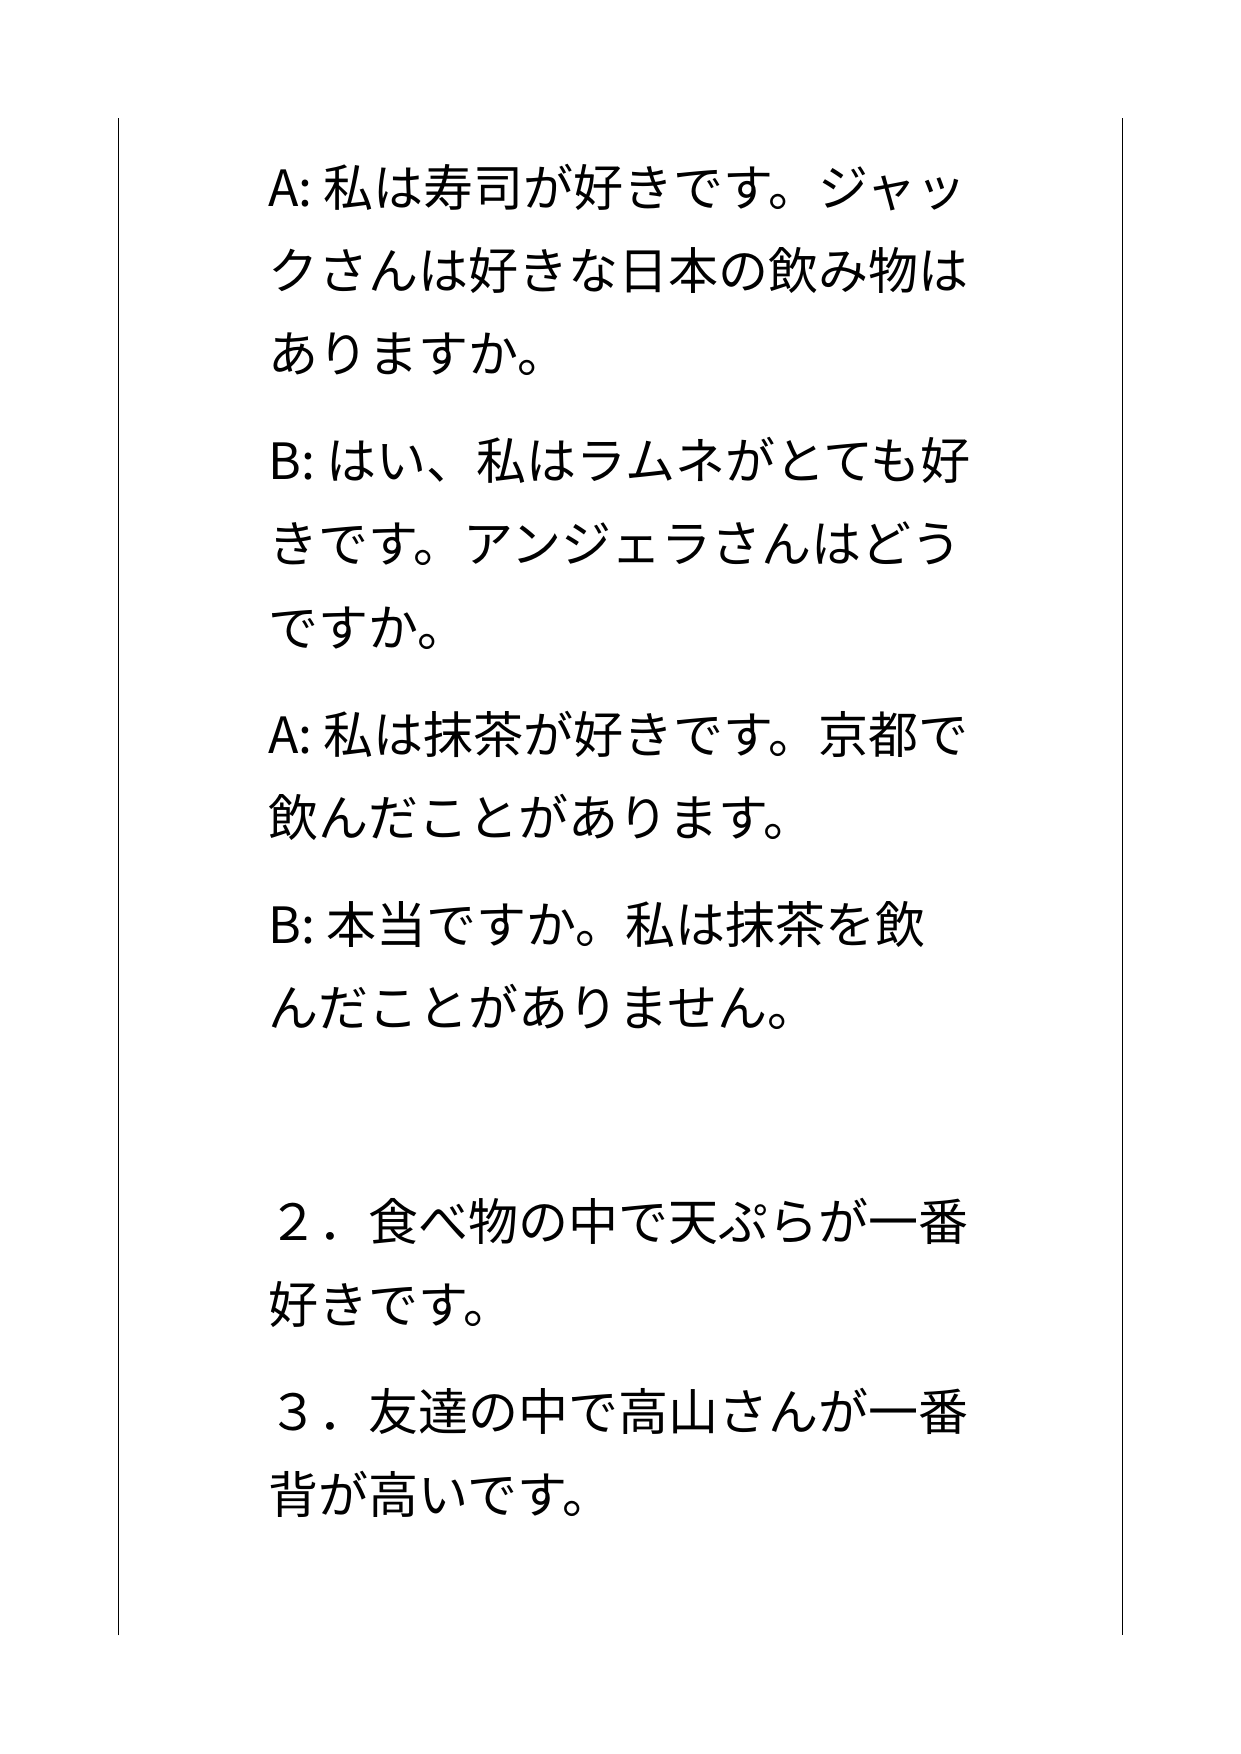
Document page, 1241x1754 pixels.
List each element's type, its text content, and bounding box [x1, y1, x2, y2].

text ２．食べ物の中で天ぷらが一番好きです。 [268, 1182, 972, 1338]
text A: 私は抹茶が好きです。京都で飲んだことがあります。 [268, 695, 972, 851]
text B: はい、私はラムネがとても好きです。アンジェラさんはどうですか。 [268, 422, 972, 660]
text A: 私は寿司が好きです。ジャックさんは好きな日本の飲み物はありますか。 [268, 148, 972, 387]
text ３．友達の中で高山さんが一番背が高いです。 [268, 1373, 972, 1528]
text B: 本当ですか。私は抹茶を飲んだことがありません。 [268, 885, 972, 1041]
